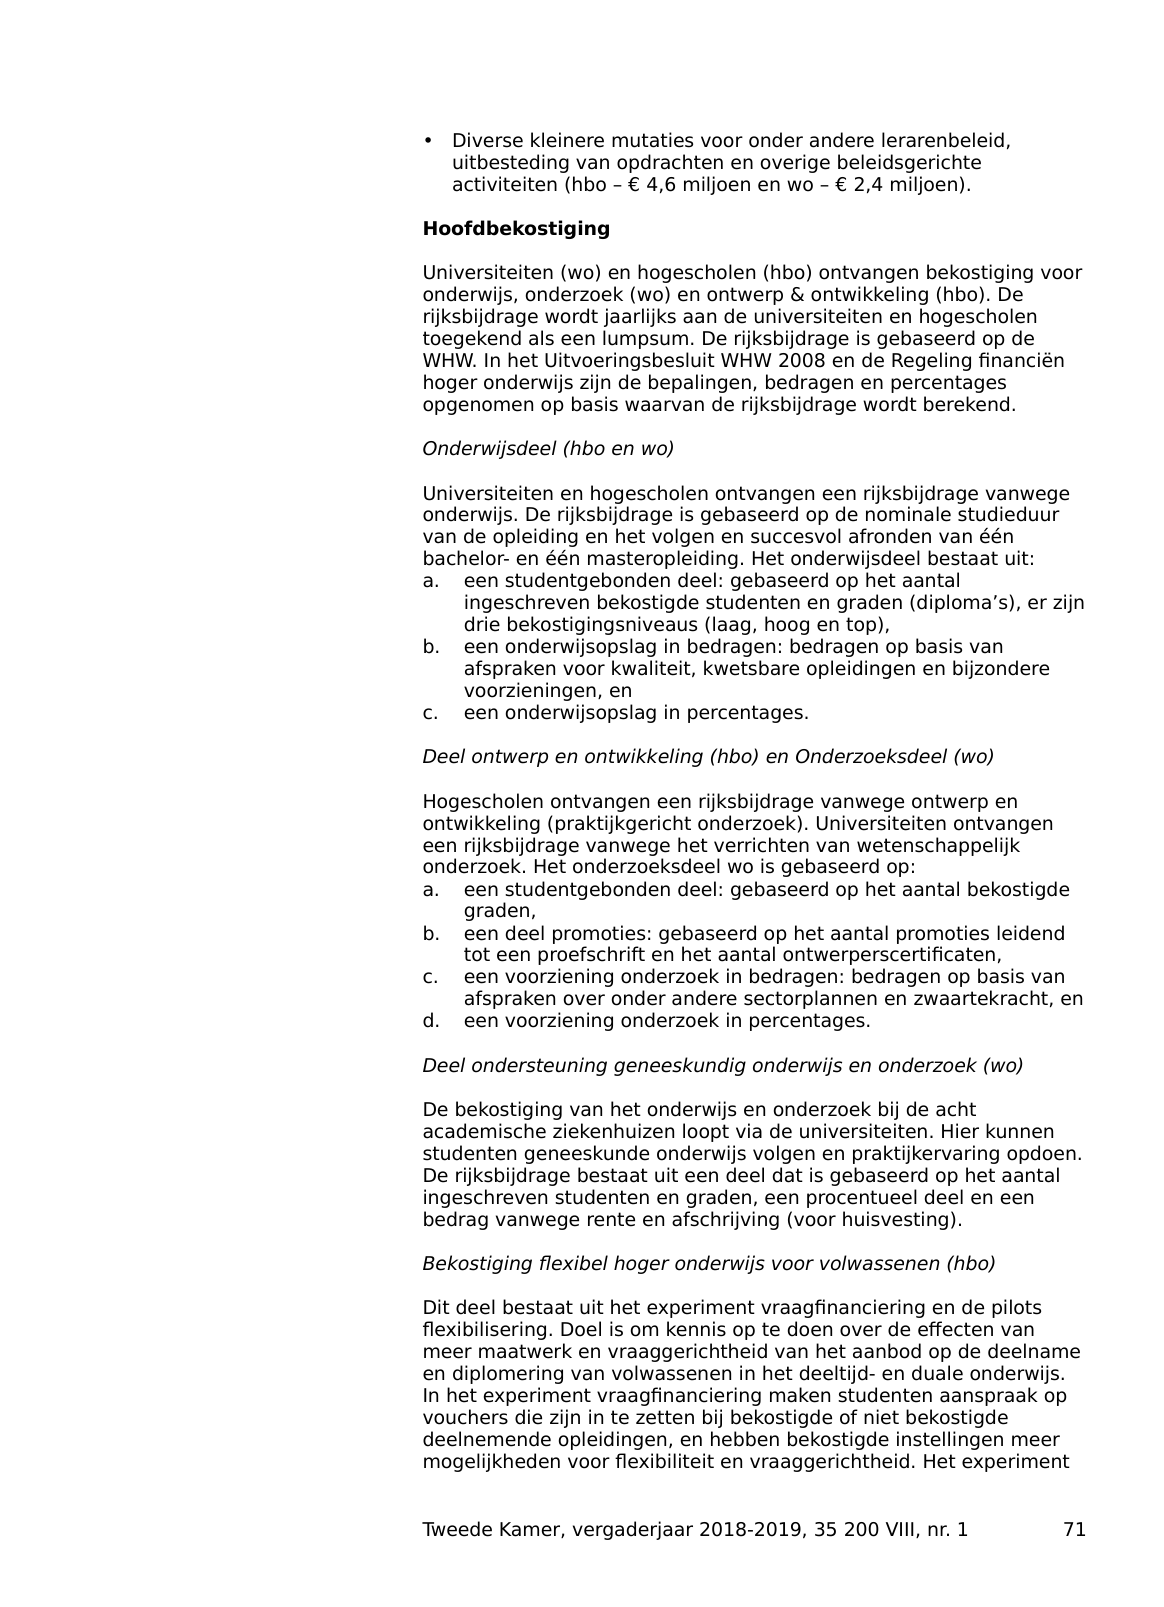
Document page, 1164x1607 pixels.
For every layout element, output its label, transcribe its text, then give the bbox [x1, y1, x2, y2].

text b. een onderwijsopslag in bedragen: bedragen op basis van afspraken voor kwaliteit, kwetsbare opleidingen en bijzondere voorzieningen, en [422, 636, 1087, 702]
text c. een onderwijsopslag in percentages. [422, 702, 1087, 724]
text Dit deel bestaat uit het experiment vraagfinanciering en de pilots flexibilisering. Doel is om kennis op te doen over de effecten van meer maatwerk en vraaggerichtheid van het aanbod op de deelname en diplomering van volwassenen in het deeltijd- en duale onderwijs. In het experiment vraagfinanciering maken studenten aanspraak op vouchers die zijn in te zetten bij bekostigde of niet bekostigde deelnemende opleidingen, en hebben bekostigde instellingen meer mogelijkheden voor flexibiliteit en vraaggerichtheid. Het experiment [422, 1297, 1087, 1473]
text Universiteiten en hogescholen ontvangen een rijksbijdrage vanwege onderwijs. De rijksbijdrage is gebaseerd op de nominale studieduur van de opleiding en het volgen en succesvol afronden van één bachelor- en één masteropleiding. Het onderwijsdeel bestaat uit: [422, 482, 1087, 570]
text b. een deel promoties: gebaseerd op het aantal promoties leidend tot een proefschrift en het aantal ontwerperscertificaten, [422, 922, 1087, 966]
subtitle Onderwijsdeel (hbo en wo) [422, 438, 1087, 460]
text • Diverse kleinere mutaties voor onder andere lerarenbeleid, uitbesteding van opdrachten en overige beleidsgerichte activiteiten (hbo – € 4,6 miljoen en wo – € 2,4 miljoen). [422, 130, 1087, 196]
text d. een voorziening onderzoek in percentages. [422, 1010, 1087, 1032]
subtitle Deel ondersteuning geneeskundig onderwijs en onderzoek (wo) [422, 1054, 1087, 1076]
subtitle Deel ontwerp en ontwikkeling (hbo) en Onderzoeksdeel (wo) [422, 746, 1087, 768]
text a. een studentgebonden deel: gebaseerd op het aantal ingeschreven bekostigde studenten en graden (diploma’s), er zijn drie bekostigingsniveaus (laag, hoog en top), [422, 570, 1087, 636]
text De bekostiging van het onderwijs en onderzoek bij de acht academische ziekenhuizen loopt via de universiteiten. Hier kunnen studenten geneeskunde onderwijs volgen en praktijkervaring opdoen. De rijksbijdrage bestaat uit een deel dat is gebaseerd op het aantal ingeschreven studenten en graden, een procentueel deel en een bedrag vanwege rente en afschrijving (voor huisvesting). [422, 1099, 1087, 1231]
text a. een studentgebonden deel: gebaseerd op het aantal bekostigde graden, [422, 878, 1087, 922]
subtitle Bekostiging flexibel hoger onderwijs voor volwassenen (hbo) [422, 1253, 1087, 1275]
text c. een voorziening onderzoek in bedragen: bedragen op basis van afspraken over onder andere sectorplannen en zwaartekracht, en [422, 966, 1087, 1010]
text Hogescholen ontvangen een rijksbijdrage vanwege ontwerp en ontwikkeling (praktijkgericht onderzoek). Universiteiten ontvangen een rijksbijdrage vanwege het verrichten van wetenschappelijk onderzoek. Het onderzoeksdeel wo is gebaseerd op: [422, 791, 1087, 878]
text Universiteiten (wo) en hogescholen (hbo) ontvangen bekostiging voor onderwijs, onderzoek (wo) en ontwerp & ontwikkeling (hbo). De rijksbijdrage wordt jaarlijks aan de universiteiten en hogescholen toegekend als een lumpsum. De rijksbijdrage is gebaseerd op de WHW. In het Uitvoeringsbesluit WHW 2008 en de Regeling financiën hoger onderwijs zijn de bepalingen, bedragen en percentages opgenomen op basis waarvan de rijksbijdrage wordt berekend. [422, 262, 1087, 416]
subtitle Hoofdbekostiging [422, 218, 1087, 240]
